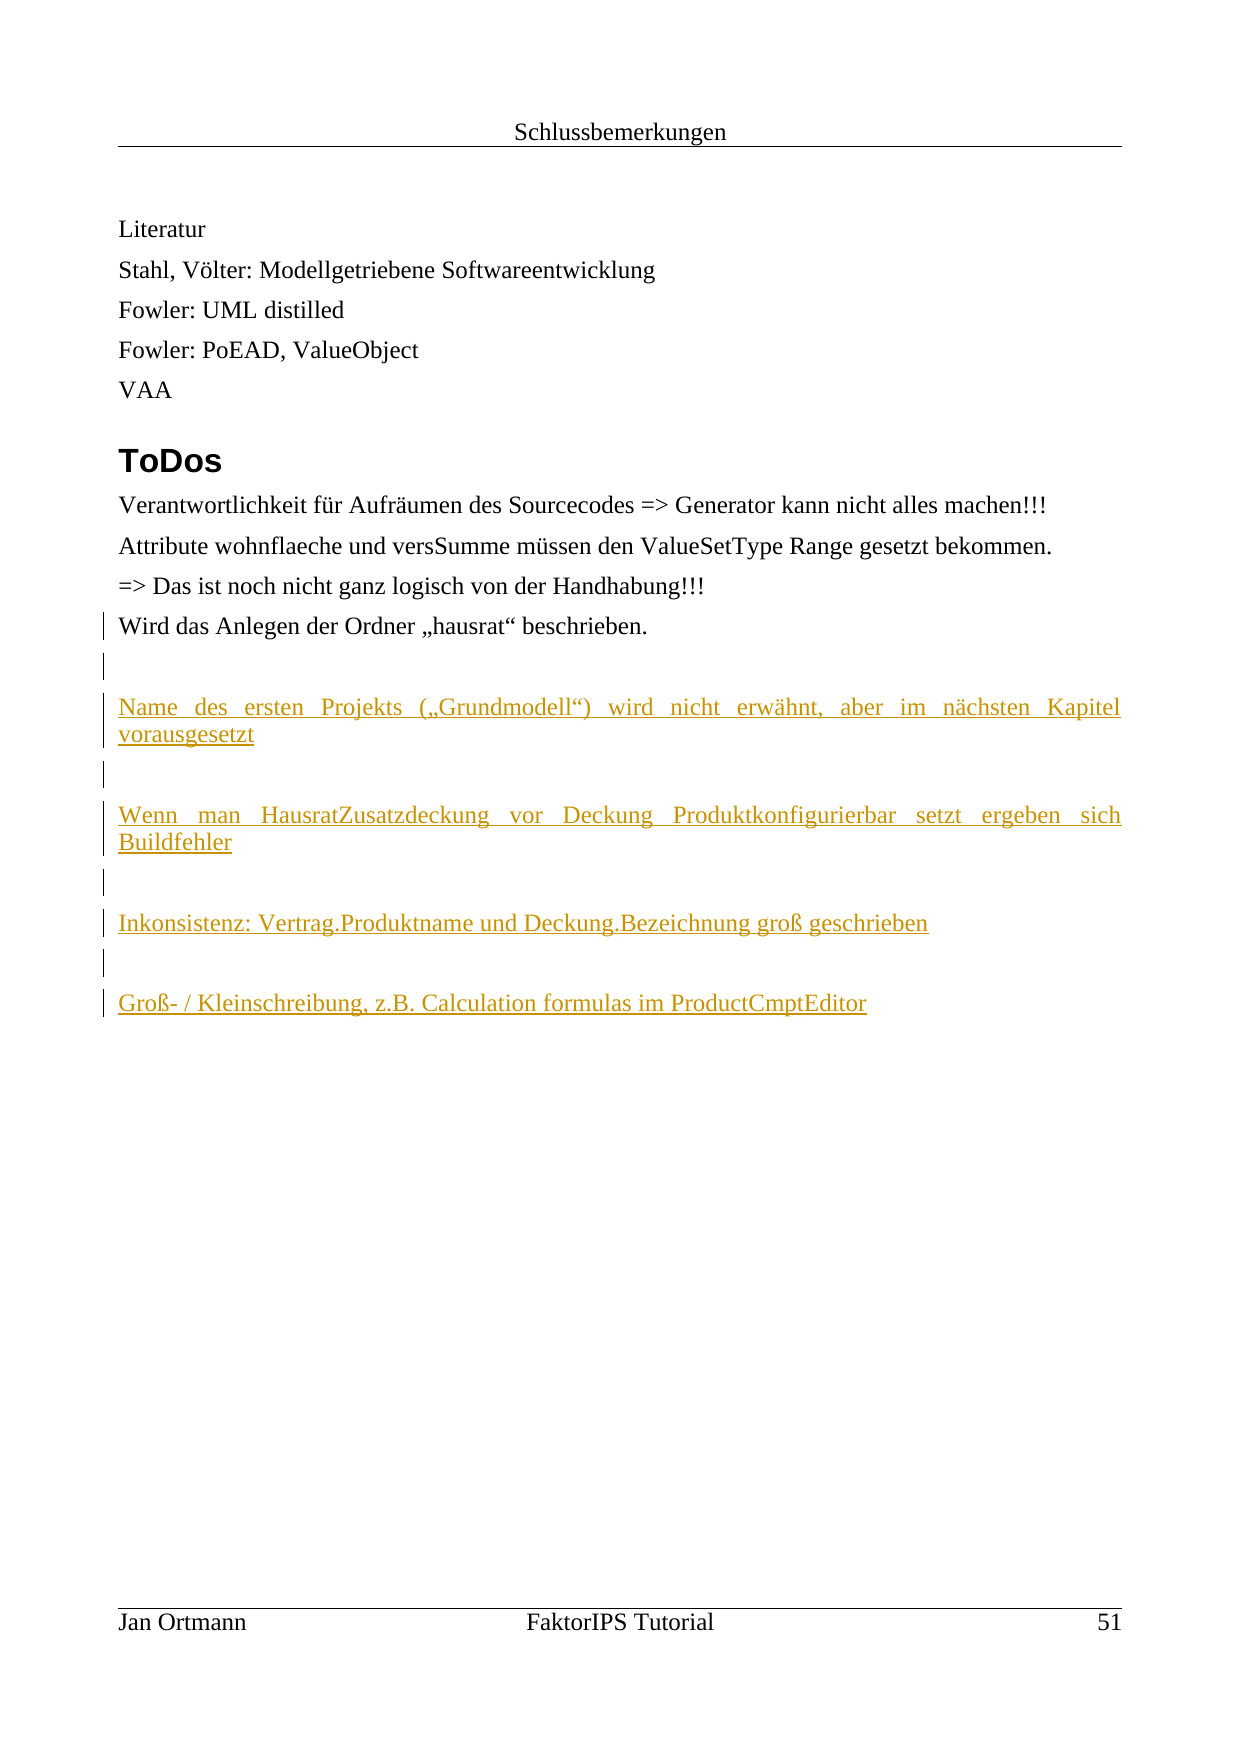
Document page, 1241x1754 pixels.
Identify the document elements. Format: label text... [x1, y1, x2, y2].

text Wird das Anlegen der Ordner „hausrat“ beschrieben. [118, 612, 1122, 640]
text Name des ersten Projekts („Grundmodell“) wird nicht erwähnt, aber im nächsten Kapitel vorausgesetzt [118, 693, 1122, 748]
text Stahl, Völter: Modellgetriebene Softwareentwicklung [118, 256, 1122, 283]
text Attribute wohnflaeche und versSumme müssen den ValueSetType Range gesetzt bekommen. [118, 532, 1122, 559]
text Literatur [118, 216, 1122, 243]
text Wenn man HausratZusatzdeckung vor Deckung Produktkonfigurierbar setzt ergeben sich [118, 801, 1122, 825]
text Buildfehler [118, 826, 1122, 856]
text => Das ist noch nicht ganz logisch von der Handhabung!!! [118, 572, 1122, 600]
text Verantwortlichkeit für Aufräumen des Sourcecodes => Generator kann nicht alles machen!!! [118, 492, 1122, 519]
text VAA [118, 376, 1122, 404]
text Fowler: PoEAD, ValueObject [118, 336, 1122, 364]
text Groß- / Kleinschreibung, z.B. Calculation formulas im ProductCmptEditor [118, 989, 1122, 1017]
text Fowler: UML distilled [118, 296, 1122, 324]
subtitle ToDos [118, 442, 1122, 479]
text Inkonsistenz: Vertrag.Produktname und Deckung.Bezeichnung groß geschrieben [118, 909, 1122, 937]
